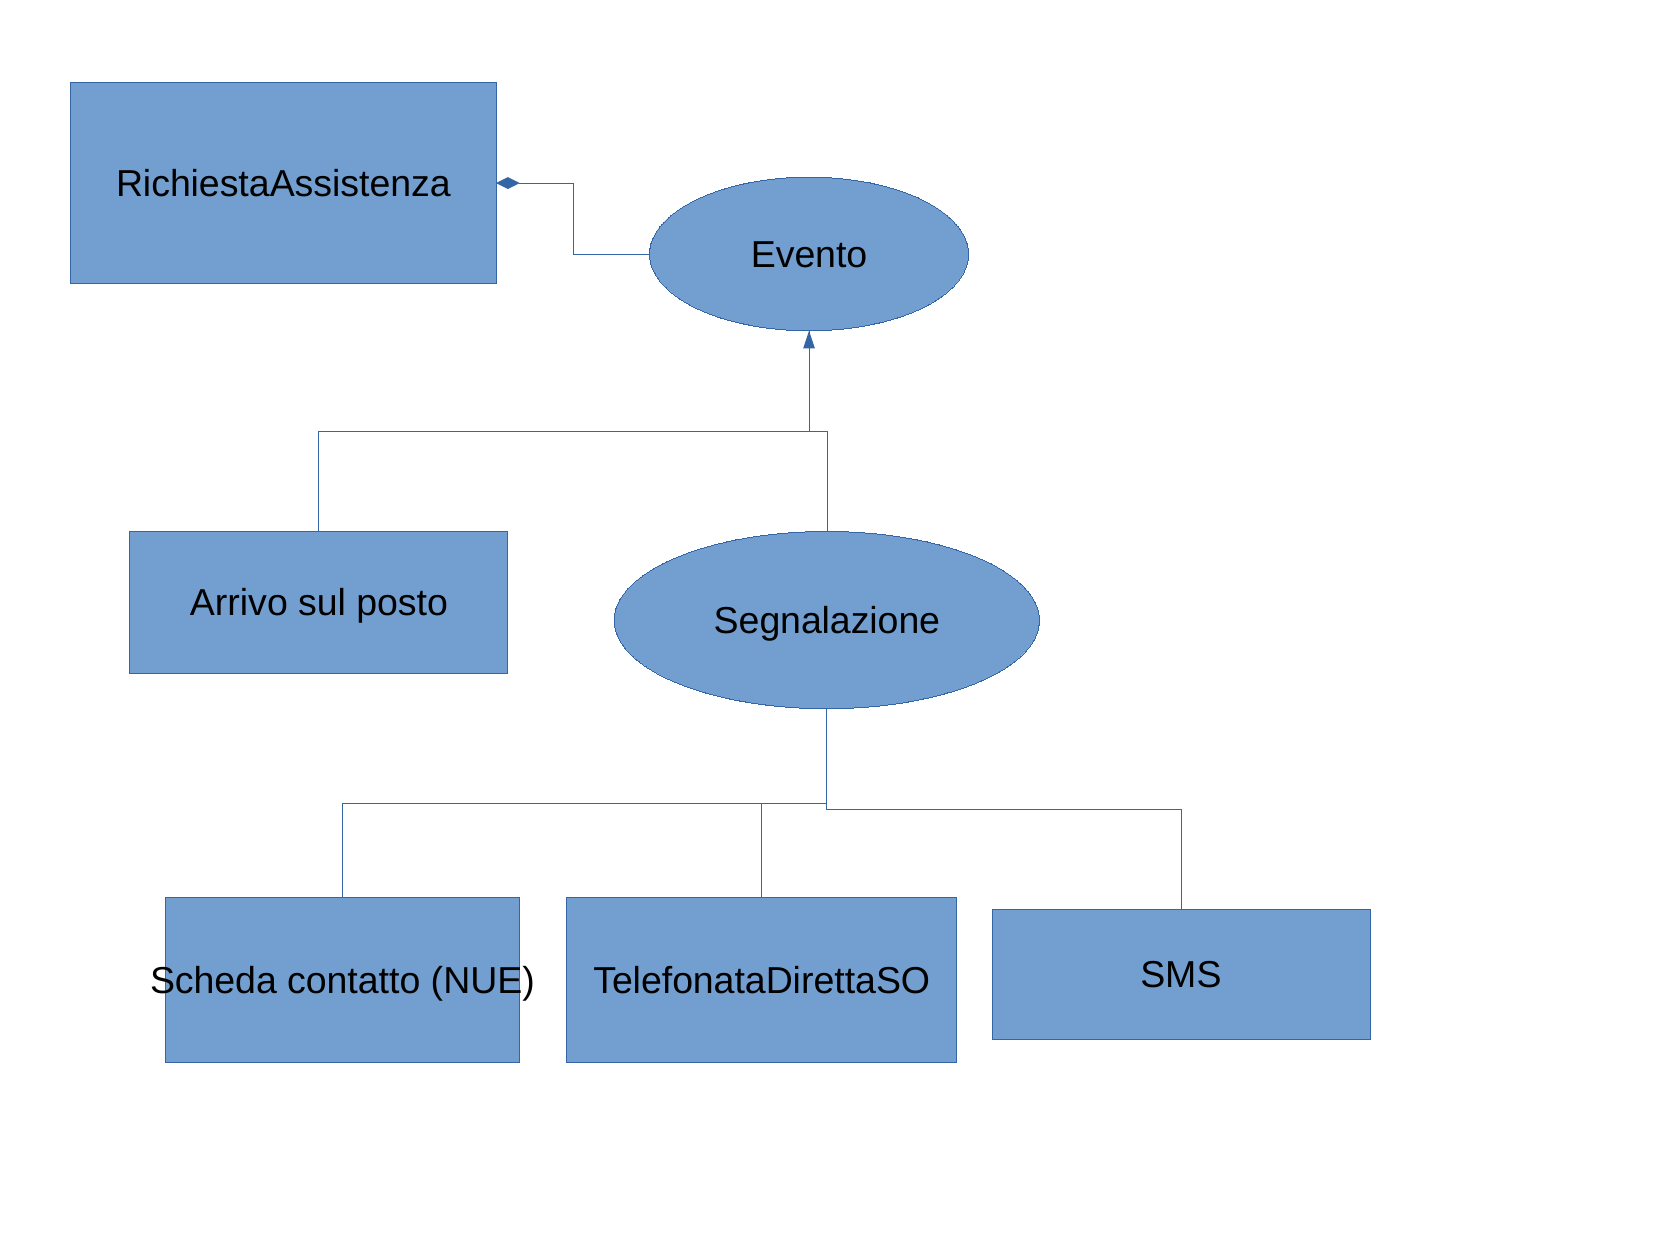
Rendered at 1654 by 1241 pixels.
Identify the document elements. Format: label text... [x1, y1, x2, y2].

text_box TelefonataDirettaSO [566, 897, 957, 1063]
text_box SMS [992, 909, 1371, 1040]
text_box Segnalazione [614, 531, 1040, 709]
text_box Arrivo sul posto [129, 531, 508, 674]
text_box RichiestaAssistenza [70, 82, 497, 284]
text_box Evento [649, 177, 969, 331]
text_box Scheda contatto (NUE) [165, 897, 520, 1063]
